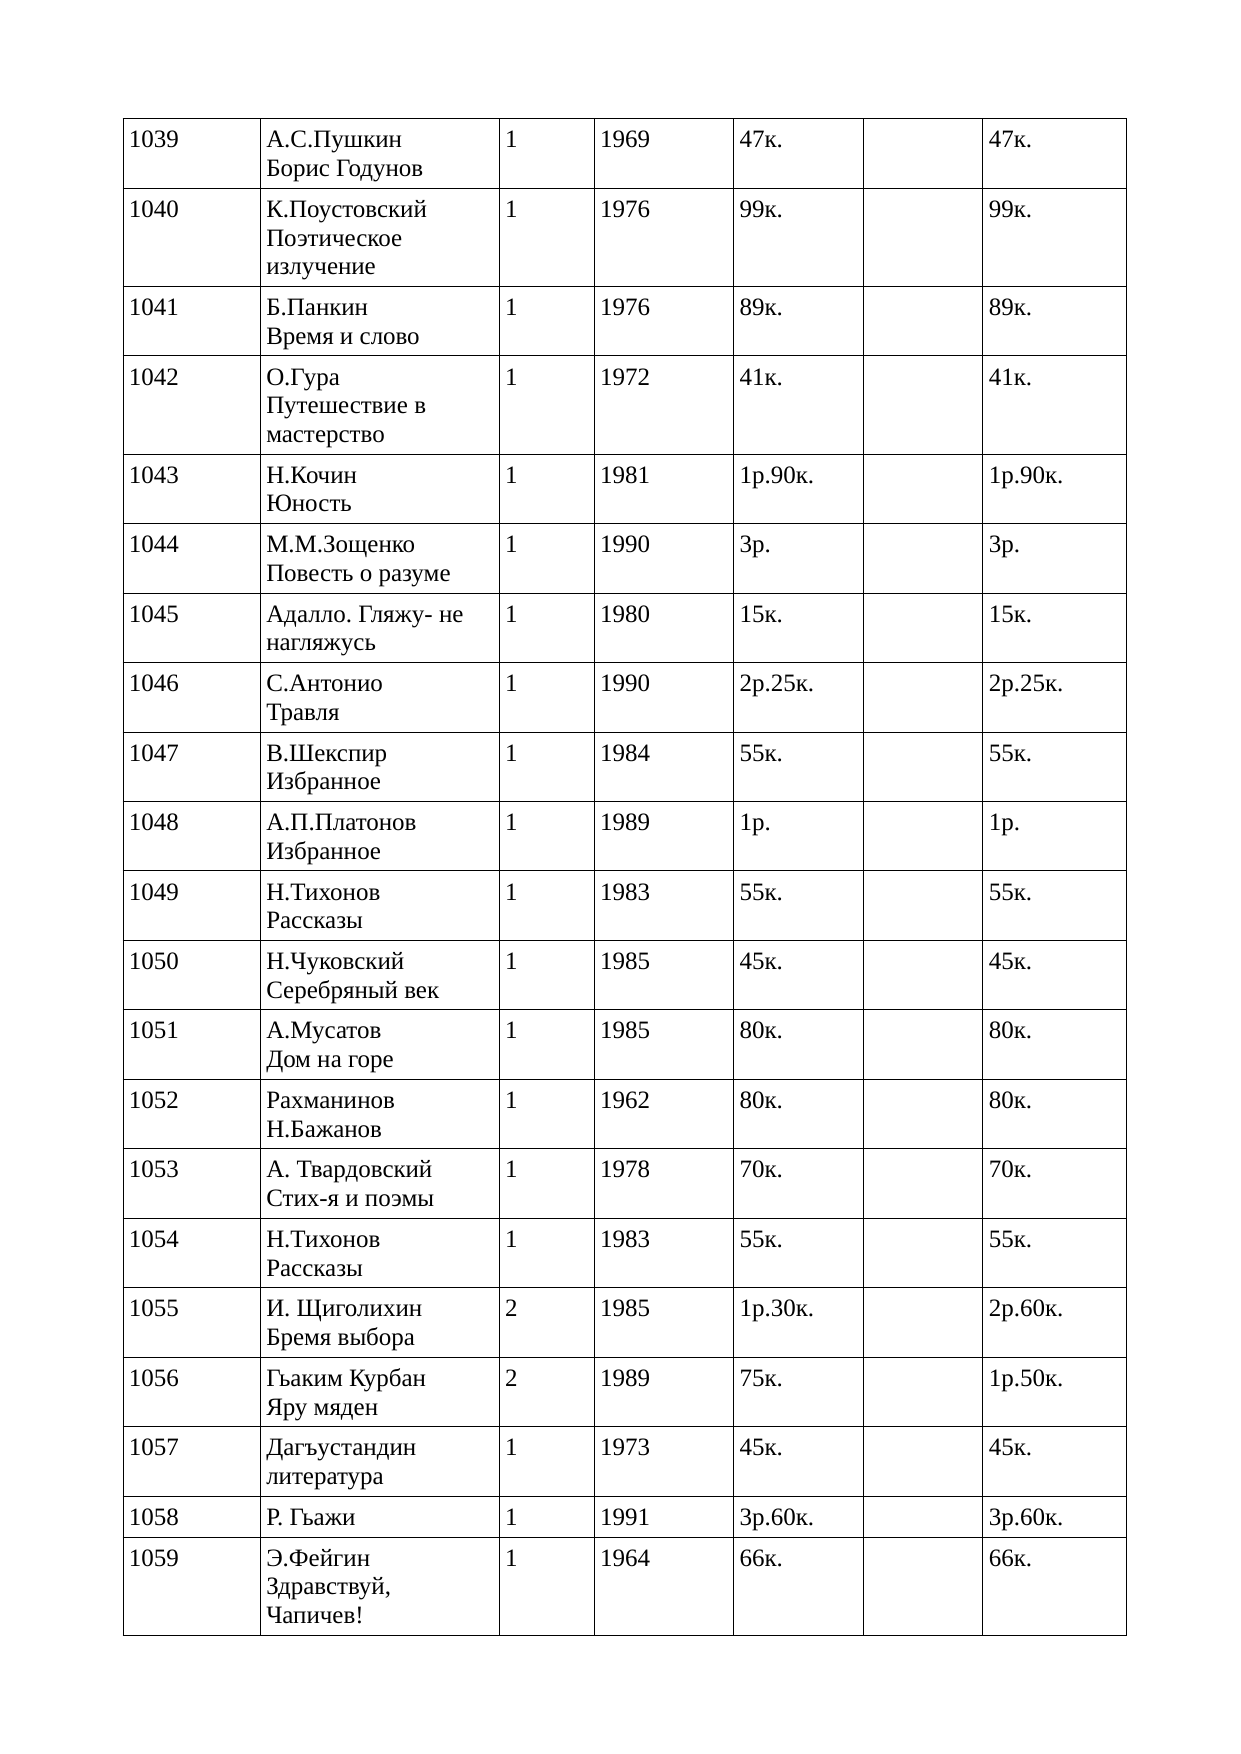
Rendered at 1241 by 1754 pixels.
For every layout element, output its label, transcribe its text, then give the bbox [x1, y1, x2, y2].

table_cell [864, 1497, 982, 1536]
table_cell 41к. [983, 356, 1126, 453]
table_cell 89к. [983, 287, 1126, 355]
table_cell 1042 [124, 356, 260, 453]
table_cell 99к. [983, 189, 1126, 286]
table_cell 1 [500, 1010, 594, 1079]
table_cell 1р.50к. [983, 1358, 1126, 1426]
table_cell 1964 [595, 1538, 733, 1635]
table_cell 1 [500, 189, 594, 286]
table_cell [864, 455, 982, 523]
table_cell 1 [500, 733, 594, 801]
table_cell 55к. [734, 871, 863, 940]
table_cell 70к. [734, 1149, 863, 1218]
table_cell 1984 [595, 733, 733, 801]
table_cell О.Гура Путешествие в мастерство [261, 356, 499, 453]
table_cell 66к. [983, 1538, 1126, 1635]
table_cell Дагъустандин литература [261, 1427, 499, 1496]
table_cell 1 [500, 802, 594, 870]
table_cell 1980 [595, 594, 733, 662]
table_cell 55к. [734, 733, 863, 801]
table_cell [864, 663, 982, 731]
table_cell 47к. [734, 119, 863, 188]
table_cell 1985 [595, 941, 733, 1009]
table_cell 1983 [595, 871, 733, 940]
table_cell 1054 [124, 1219, 260, 1287]
table_cell 1978 [595, 1149, 733, 1218]
table_cell 1040 [124, 189, 260, 286]
table_cell А.П.Платонов Избранное [261, 802, 499, 870]
table_cell [864, 119, 982, 188]
table_cell 55к. [734, 1219, 863, 1287]
table_cell 45к. [734, 1427, 863, 1496]
table_cell [864, 733, 982, 801]
table_cell 1989 [595, 1358, 733, 1426]
table_cell 89к. [734, 287, 863, 355]
table_cell 1043 [124, 455, 260, 523]
table_cell 1 [500, 1219, 594, 1287]
table_cell 70к. [983, 1149, 1126, 1218]
table_cell 45к. [734, 941, 863, 1009]
table_cell 2 [500, 1358, 594, 1426]
table_cell [864, 287, 982, 355]
table_cell [864, 1427, 982, 1496]
table_cell 80к. [734, 1080, 863, 1148]
table_cell 1058 [124, 1497, 260, 1536]
table_cell К.Поустовский Поэтическое излучение [261, 189, 499, 286]
table_cell 15к. [734, 594, 863, 662]
table_cell 1962 [595, 1080, 733, 1148]
table_cell 1046 [124, 663, 260, 731]
table_cell 1991 [595, 1497, 733, 1536]
table_cell 1 [500, 663, 594, 731]
table_cell 75к. [734, 1358, 863, 1426]
table_cell Н.Тихонов Рассказы [261, 1219, 499, 1287]
table_cell 3р. [734, 524, 863, 592]
table_cell 1983 [595, 1219, 733, 1287]
table_cell Э.Фейгин Здравствуй, Чапичев! [261, 1538, 499, 1635]
table_cell 1969 [595, 119, 733, 188]
table_cell 1 [500, 1149, 594, 1218]
table_cell [864, 1149, 982, 1218]
table_cell 3р. [983, 524, 1126, 592]
table_cell 1 [500, 287, 594, 355]
table_cell [864, 802, 982, 870]
table_cell 45к. [983, 941, 1126, 1009]
table_cell 1989 [595, 802, 733, 870]
table_cell 1981 [595, 455, 733, 523]
table_cell 66к. [734, 1538, 863, 1635]
table_cell Гьаким Курбан Яру мяден [261, 1358, 499, 1426]
table_cell 1 [500, 871, 594, 940]
table_cell А.Мусатов Дом на горе [261, 1010, 499, 1079]
table_cell 99к. [734, 189, 863, 286]
table_cell 1047 [124, 733, 260, 801]
table_cell [864, 1538, 982, 1635]
table_cell 1 [500, 455, 594, 523]
table_cell М.М.Зощенко Повесть о разуме [261, 524, 499, 592]
table_cell [864, 189, 982, 286]
table_cell 80к. [983, 1080, 1126, 1148]
table_cell 1050 [124, 941, 260, 1009]
table_cell 1973 [595, 1427, 733, 1496]
table_cell [864, 1219, 982, 1287]
table_cell [864, 356, 982, 453]
table_cell 2р.25к. [983, 663, 1126, 731]
table_cell Б.Панкин Время и слово [261, 287, 499, 355]
table_cell [864, 941, 982, 1009]
table_cell 1 [500, 524, 594, 592]
table_cell 55к. [983, 1219, 1126, 1287]
table_cell 3р.60к. [734, 1497, 863, 1536]
table_cell В.Шекспир Избранное [261, 733, 499, 801]
table_cell 1 [500, 356, 594, 453]
table_cell 1990 [595, 663, 733, 731]
table_cell Адалло. Гляжу- не нагляжусь [261, 594, 499, 662]
table_cell 3р.60к. [983, 1497, 1126, 1536]
table_cell 2р.60к. [983, 1288, 1126, 1357]
table_cell Рахманинов Н.Бажанов [261, 1080, 499, 1148]
table_cell 1055 [124, 1288, 260, 1357]
table_cell 1 [500, 594, 594, 662]
table_cell 1 [500, 119, 594, 188]
table_cell 1044 [124, 524, 260, 592]
table_cell 1 [500, 1538, 594, 1635]
table_cell 1049 [124, 871, 260, 940]
table_cell [864, 1358, 982, 1426]
table_cell 1053 [124, 1149, 260, 1218]
table_cell С.Антонио Травля [261, 663, 499, 731]
table_cell 1056 [124, 1358, 260, 1426]
table_cell 1045 [124, 594, 260, 662]
table_cell 1972 [595, 356, 733, 453]
table_cell 1985 [595, 1288, 733, 1357]
table_cell [864, 1288, 982, 1357]
table_cell [864, 1010, 982, 1079]
table_cell А. Твардовский Стих-я и поэмы [261, 1149, 499, 1218]
table_cell 1р. [983, 802, 1126, 870]
table_cell 1041 [124, 287, 260, 355]
table_cell 1р.90к. [734, 455, 863, 523]
table_cell 47к. [983, 119, 1126, 188]
table_cell 1039 [124, 119, 260, 188]
table_cell 1 [500, 941, 594, 1009]
table_cell 1р.30к. [734, 1288, 863, 1357]
table_cell [864, 594, 982, 662]
table_cell 55к. [983, 733, 1126, 801]
table_cell [864, 1080, 982, 1148]
table_cell 55к. [983, 871, 1126, 940]
table_cell 1976 [595, 287, 733, 355]
table_cell 1 [500, 1080, 594, 1148]
table_cell 45к. [983, 1427, 1126, 1496]
table_cell 1048 [124, 802, 260, 870]
table_cell 1057 [124, 1427, 260, 1496]
table_cell 1059 [124, 1538, 260, 1635]
table_cell 80к. [734, 1010, 863, 1079]
table_cell 2 [500, 1288, 594, 1357]
table_cell 15к. [983, 594, 1126, 662]
table_cell 80к. [983, 1010, 1126, 1079]
table_cell А.С.Пушкин Борис Годунов [261, 119, 499, 188]
table_cell 2р.25к. [734, 663, 863, 731]
table_cell Р. Гьажи [261, 1497, 499, 1536]
table_cell 1990 [595, 524, 733, 592]
table_cell И. Щиголихин Бремя выбора [261, 1288, 499, 1357]
table_cell 41к. [734, 356, 863, 453]
table_cell 1р.90к. [983, 455, 1126, 523]
table_cell [864, 871, 982, 940]
table_cell 1 [500, 1427, 594, 1496]
table_cell 1052 [124, 1080, 260, 1148]
table_cell 1р. [734, 802, 863, 870]
table_cell Н.Тихонов Рассказы [261, 871, 499, 940]
table_cell 1985 [595, 1010, 733, 1079]
table_cell Н.Чуковский Серебряный век [261, 941, 499, 1009]
table_cell [864, 524, 982, 592]
table_cell 1976 [595, 189, 733, 286]
table_cell Н.Кочин Юность [261, 455, 499, 523]
table_cell 1 [500, 1497, 594, 1536]
table_cell 1051 [124, 1010, 260, 1079]
